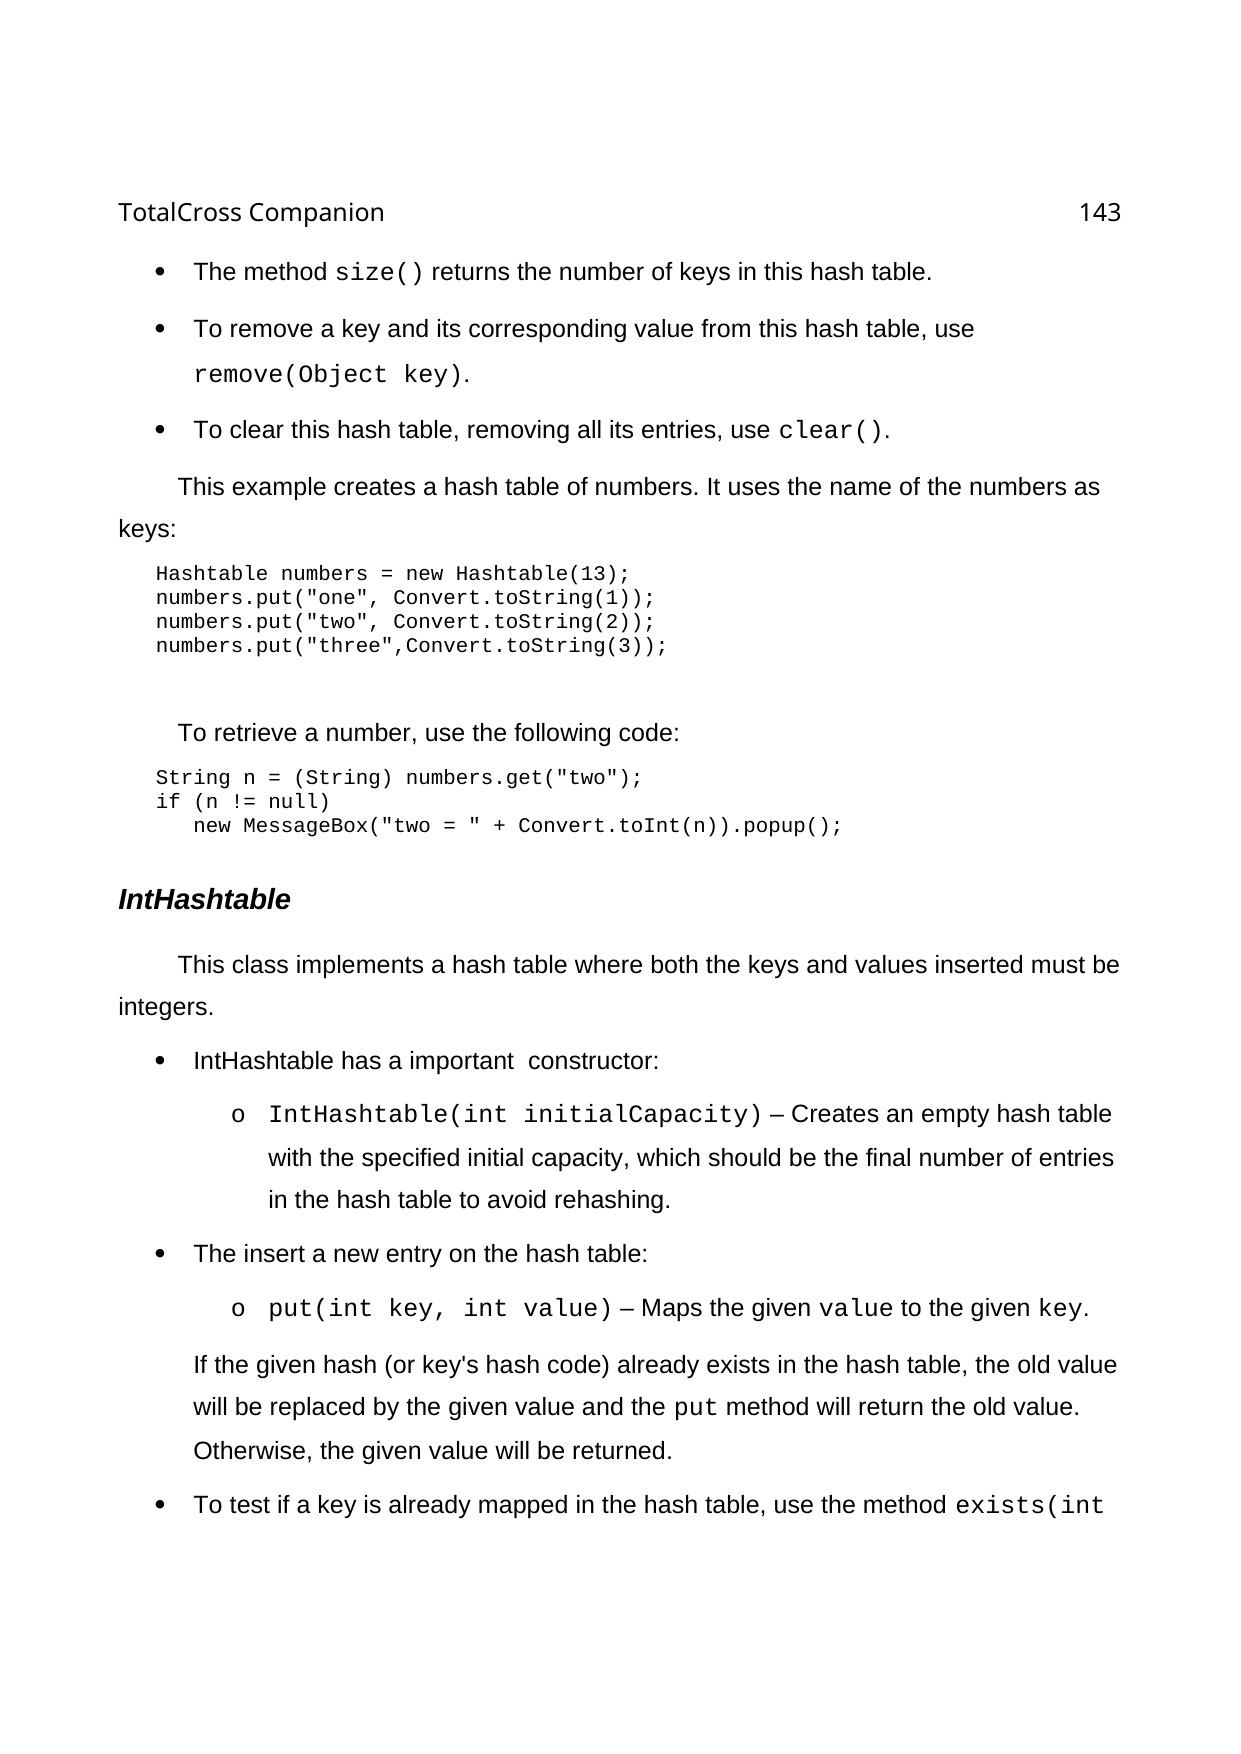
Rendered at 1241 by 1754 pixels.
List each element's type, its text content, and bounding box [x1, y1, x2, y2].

list IntHashtable has a important constructor: [156, 1047, 1122, 1074]
list put(int key, int value) – Maps the given value to the given key. [231, 1294, 1122, 1324]
subtitle IntHashtable [118, 883, 1122, 915]
list To remove a key and its corresponding value from this hash table, use remove(Object key). [156, 315, 1122, 389]
list To test if a key is already mapped in the hash table, use the method exists(int [156, 1491, 1122, 1521]
text numbers.put("one", Convert.toString(1)); [118, 587, 1122, 611]
text If the given hash (or key's hash code) already exists in the hash table, the old value will be replaced by the given value and the put method will return the old value. Otherwise, the given value will be returned. [193, 1351, 1122, 1465]
text This example creates a hash table of numbers. It uses the name of the numbers as keys: [118, 473, 1122, 543]
text To retrieve a number, use the following code: [118, 719, 1122, 747]
list The insert a new entry on the hash table: [156, 1240, 1122, 1268]
text numbers.put("two", Convert.toString(2)); [118, 611, 1122, 635]
text Hashtable numbers = new Hashtable(13); [118, 563, 1122, 587]
list IntHashtable(int initialCapacity) – Creates an empty hash table with the specified initial capacity, which should be the final number of entries in the hash table to avoid rehashing. [231, 1100, 1122, 1214]
text if (n != null) [118, 791, 1122, 814]
text String n = (String) numbers.get("two"); [118, 767, 1122, 791]
list To clear this hash table, removing all its entries, use clear(). [156, 416, 1122, 446]
text numbers.put("three",Convert.toString(3)); [118, 635, 1122, 659]
list The method size() returns the number of keys in this hash table. [156, 258, 1122, 288]
text This class implements a hash table where both the keys and values inserted must be integers. [118, 951, 1122, 1021]
text new MessageBox("two = " + Convert.toInt(n)).popup(); [118, 814, 1122, 838]
